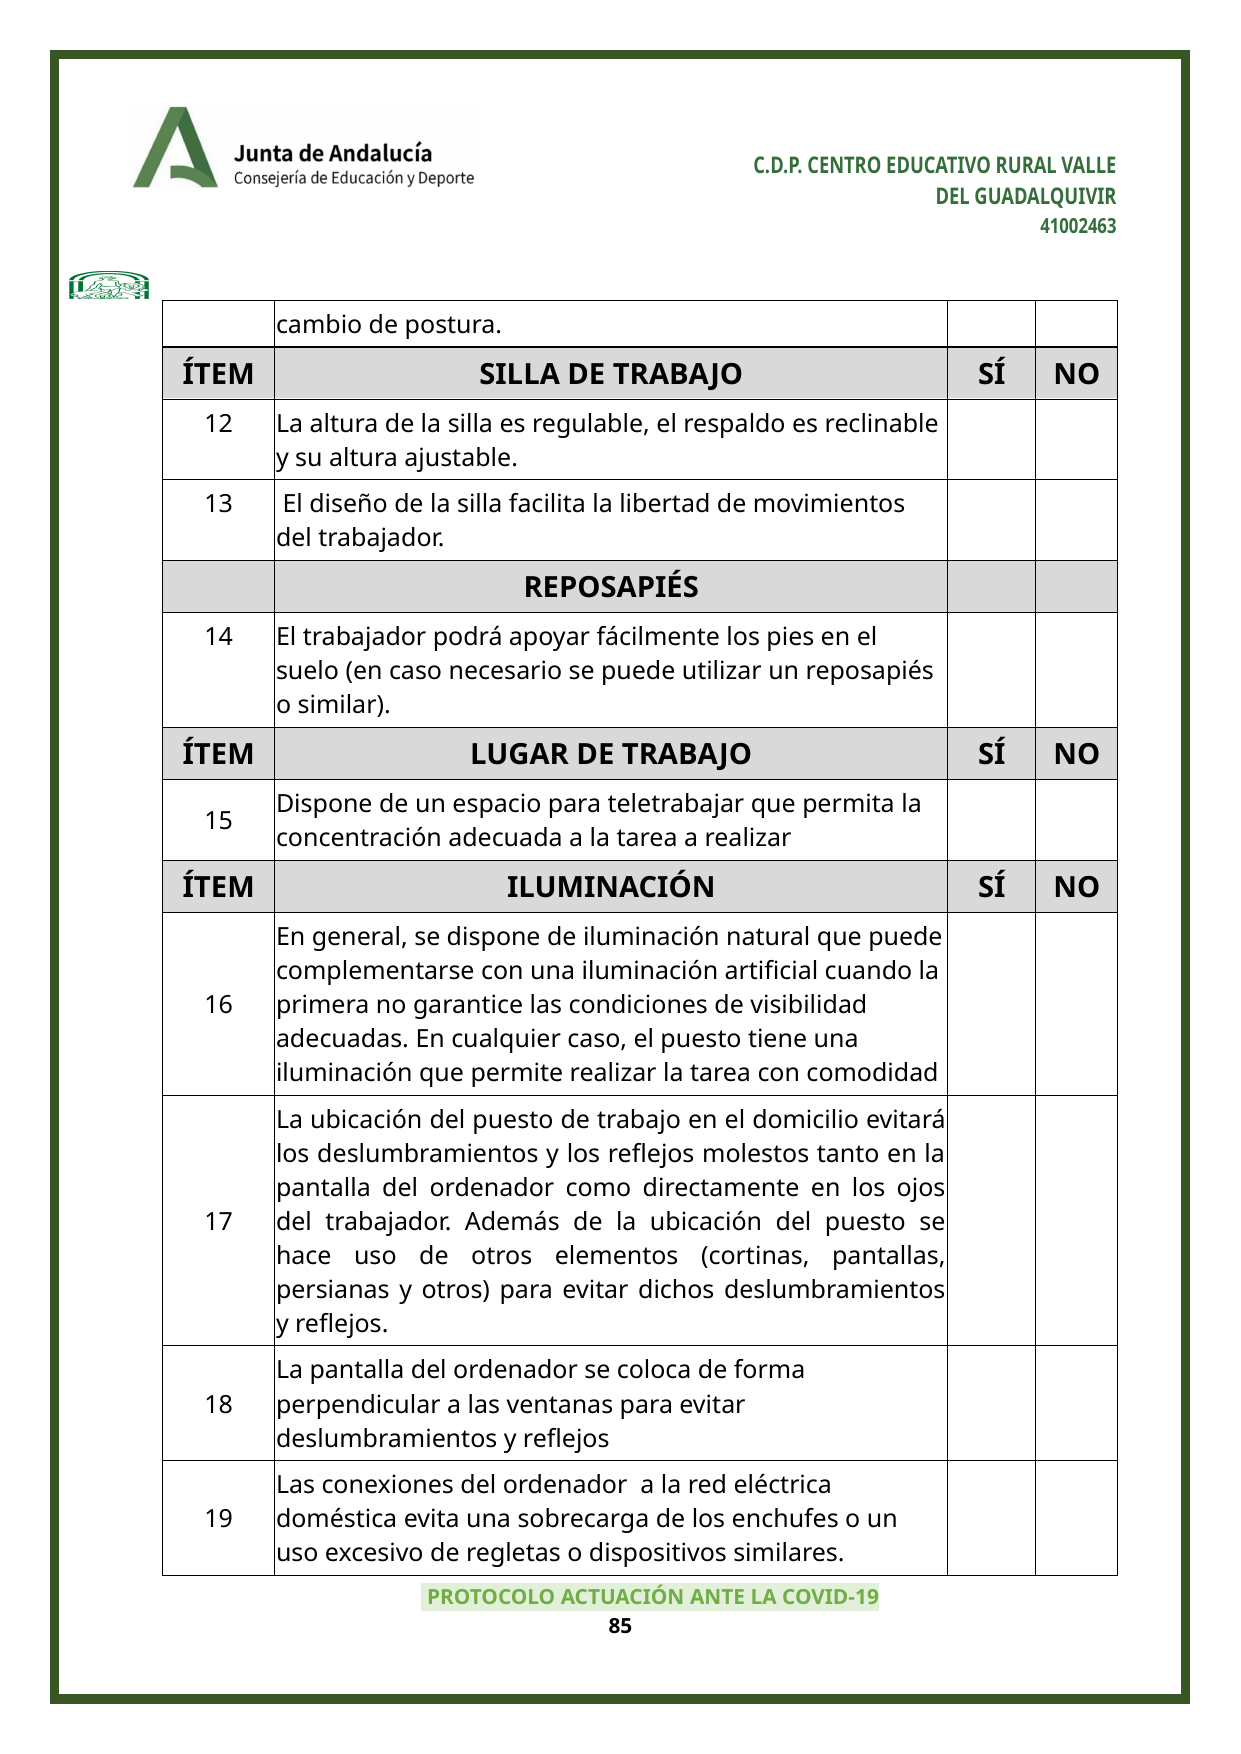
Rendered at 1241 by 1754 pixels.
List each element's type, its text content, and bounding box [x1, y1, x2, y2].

table_cell NO [1036, 861, 1117, 912]
table_cell ILUMINACIÓN [275, 861, 947, 912]
table_cell El diseño de la silla facilita la libertad de movimientos del trabajador. [275, 480, 947, 560]
table_cell [163, 561, 274, 612]
table_cell SÍ [948, 348, 1035, 398]
table_cell 14 [163, 613, 274, 727]
table_cell SILLA DE TRABAJO [275, 348, 947, 398]
table_cell ÍTEM [163, 861, 274, 912]
table_cell [948, 1096, 1035, 1345]
picture [65, 271, 153, 300]
table_cell [1036, 480, 1117, 560]
table_cell [163, 301, 274, 346]
table_cell La altura de la silla es regulable, el respaldo es reclinable y su altura ajustable. [275, 400, 947, 479]
table_cell SÍ [948, 861, 1035, 912]
table_cell [948, 400, 1035, 479]
table_cell [948, 913, 1035, 1094]
table_cell ÍTEM [163, 728, 274, 779]
table_cell 18 [163, 1346, 274, 1460]
table_cell 17 [163, 1096, 274, 1345]
table_cell 15 [163, 780, 274, 859]
table_cell 16 [163, 913, 274, 1094]
table_cell [1036, 1096, 1117, 1345]
table_cell [1036, 613, 1117, 727]
table_cell [948, 480, 1035, 560]
table_cell [1036, 561, 1117, 612]
table_cell [948, 561, 1035, 612]
table_cell [1036, 400, 1117, 479]
table_cell ÍTEM [163, 348, 274, 398]
table_cell La ubicación del puesto de trabajo en el domicilio evitará los deslumbramientos y los reflejos molestos tanto en la pantalla del ordenador como directamente en los ojos del trabajador. Además de la ubicación del puesto se hace uso de otros elementos (cortinas, pantallas, persianas y otros) para evitar dichos deslumbramientos y reflejos. [275, 1096, 947, 1345]
table_cell Las conexiones del ordenador a la red eléctrica doméstica evita una sobrecarga de los enchufes o un uso excesivo de regletas o dispositivos similares. [275, 1461, 947, 1575]
table_cell [948, 1346, 1035, 1460]
table_cell LUGAR DE TRABAJO [275, 728, 947, 779]
table_cell El trabajador podrá apoyar fácilmente los pies en el suelo (en caso necesario se puede utilizar un reposapiés o similar). [275, 613, 947, 727]
table_cell [948, 613, 1035, 727]
table_cell [1036, 1346, 1117, 1460]
table_cell [1036, 780, 1117, 859]
table_cell 19 [163, 1461, 274, 1575]
table_cell 12 [163, 400, 274, 479]
table_cell Dispone de un espacio para teletrabajar que permita la concentración adecuada a la tarea a realizar [275, 780, 947, 859]
table_cell [948, 301, 1035, 346]
table_cell cambio de postura. [275, 301, 947, 346]
table_cell NO [1036, 348, 1117, 398]
table_cell La pantalla del ordenador se coloca de forma perpendicular a las ventanas para evitar deslumbramientos y reflejos [275, 1346, 947, 1460]
table_cell [1036, 1461, 1117, 1575]
table_cell [1036, 913, 1117, 1094]
table_cell [948, 1461, 1035, 1575]
table_cell NO [1036, 728, 1117, 779]
table_cell REPOSAPIÉS [275, 561, 947, 612]
table_cell [948, 780, 1035, 859]
table_cell SÍ [948, 728, 1035, 779]
table_cell [1036, 301, 1117, 346]
table_cell 13 [163, 480, 274, 560]
table_cell En general, se dispone de iluminación natural que puede complementarse con una iluminación artificial cuando la primera no garantice las condiciones de visibilidad adecuadas. En cualquier caso, el puesto tiene una iluminación que permite realizar la tarea con comodidad [275, 913, 947, 1094]
